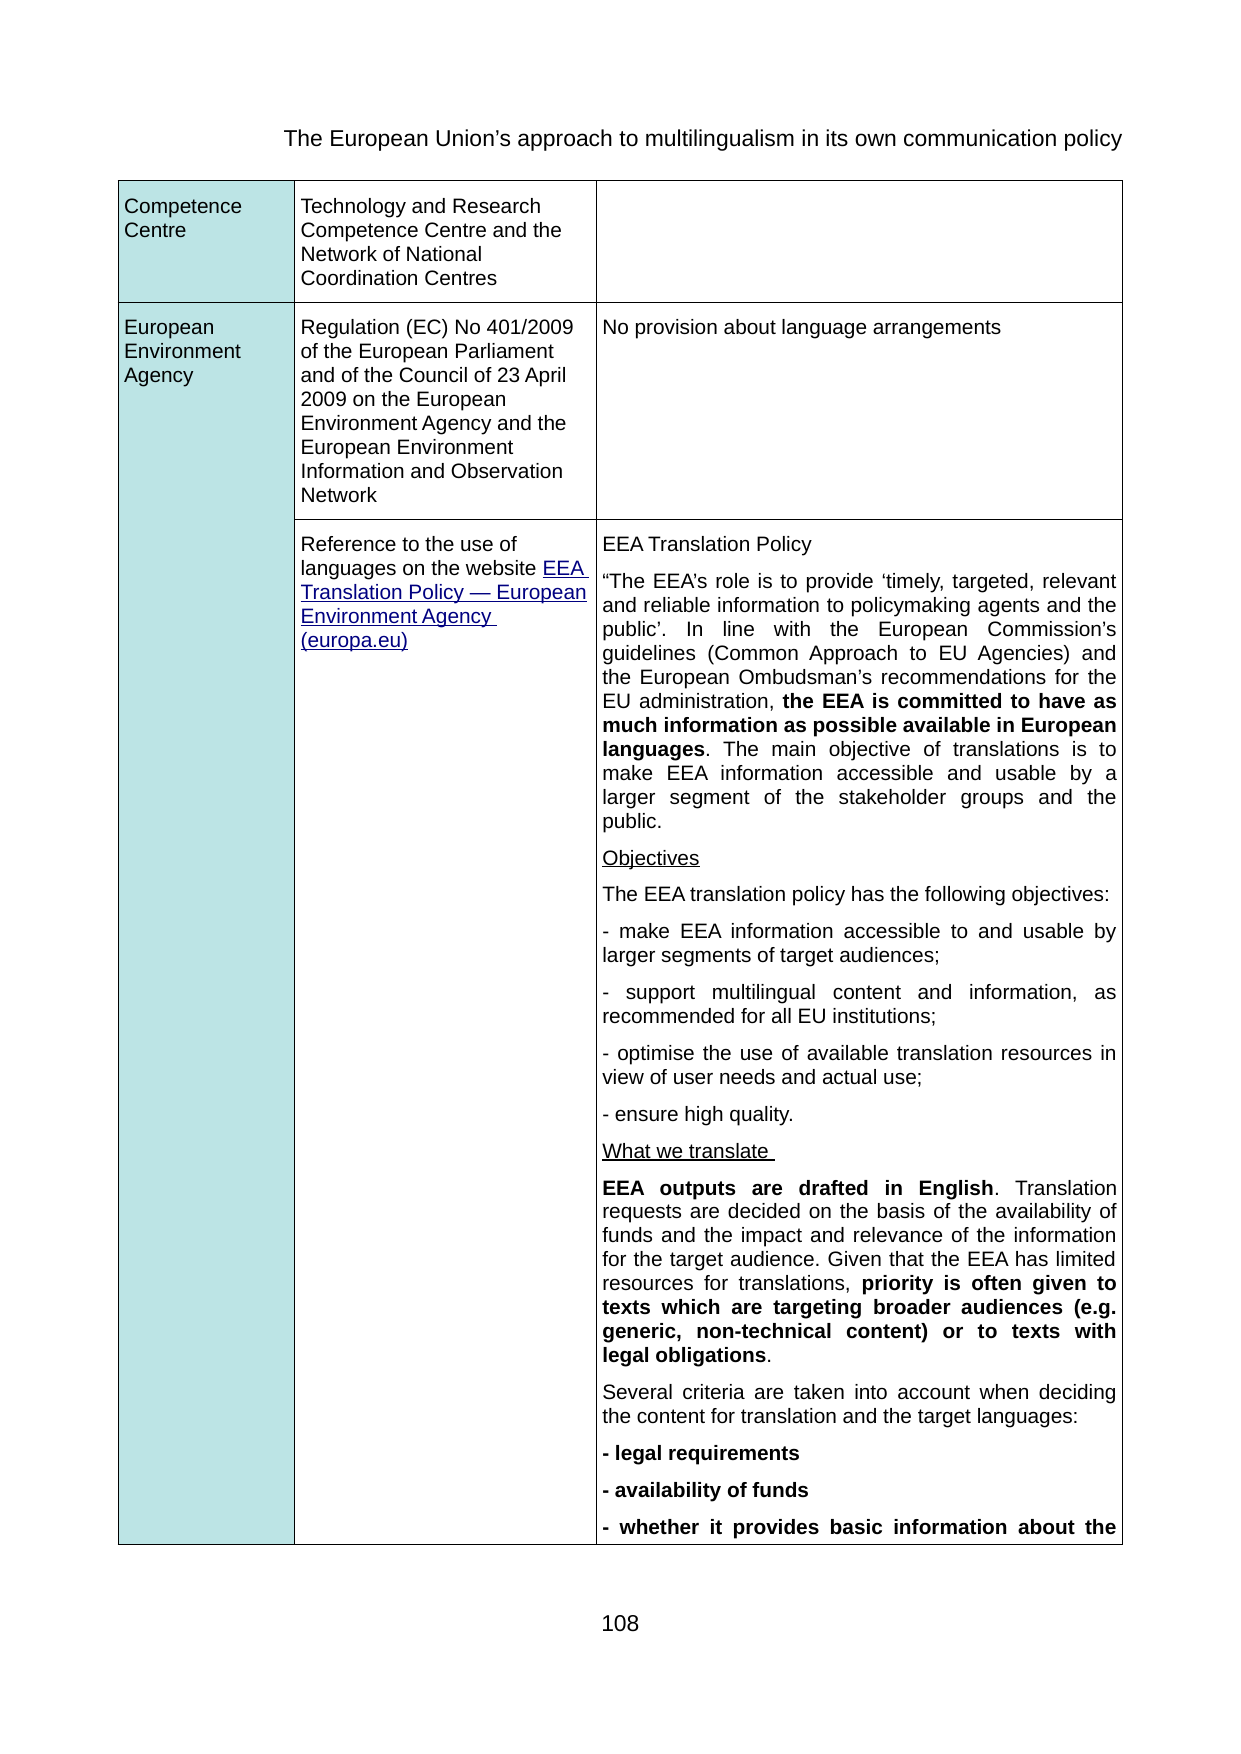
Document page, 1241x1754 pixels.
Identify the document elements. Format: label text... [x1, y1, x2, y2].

table_cell Regulation (EC) No 401/2009 of the European Parliament and of the Council of 23 April 2009 on the European Environment Agency and the European Environment Information and Observation Network [295, 303, 596, 519]
table_cell Reference to the use of languages on the website EEA Translation Policy — European Environment Agency (europa.eu) [295, 520, 596, 1544]
table_cell EEA Translation Policy “The EEA’s role is to provide ‘timely, targeted, relevant and reliable information to policymaking agents and the public’. In line with the European Commission’s guidelines (Common Approach to EU Agencies) and the European Ombudsman’s recommendations for the EU administration, the EEA is committed to have as much information as possible available in European languages. The main objective of translations is to make EEA information accessible and usable by a larger segment of the stakeholder groups and the public. Objectives The EEA translation policy has the following objectives: - make EEA information accessible to and usable by larger segments of target audiences; - support multilingual content and information, as recommended for all EU institutions; - optimise the use of available translation resources in view of user needs and actual use; - ensure high quality. What we translate EEA outputs are drafted in English. Translation requests are decided on the basis of the availability of funds and the impact and relevance of the information for the target audience. Given that the EEA has limited resources for translations, priority is often given to texts which are targeting broader audiences (e.g. generic, non-technical content) or to texts with legal obligations. Several criteria are taken into account when deciding the content for translation and the target languages: - legal requirements - availability of funds - whether it provides basic information about the [597, 520, 1122, 1544]
table_cell No provision about language arrangements [597, 303, 1122, 519]
table_cell Technology and Research Competence Centre and the Network of National Coordination Centres [295, 181, 596, 302]
table_cell Competence Centre [119, 181, 294, 302]
table_cell European Environment Agency [119, 303, 294, 1544]
table_cell [597, 181, 1122, 302]
